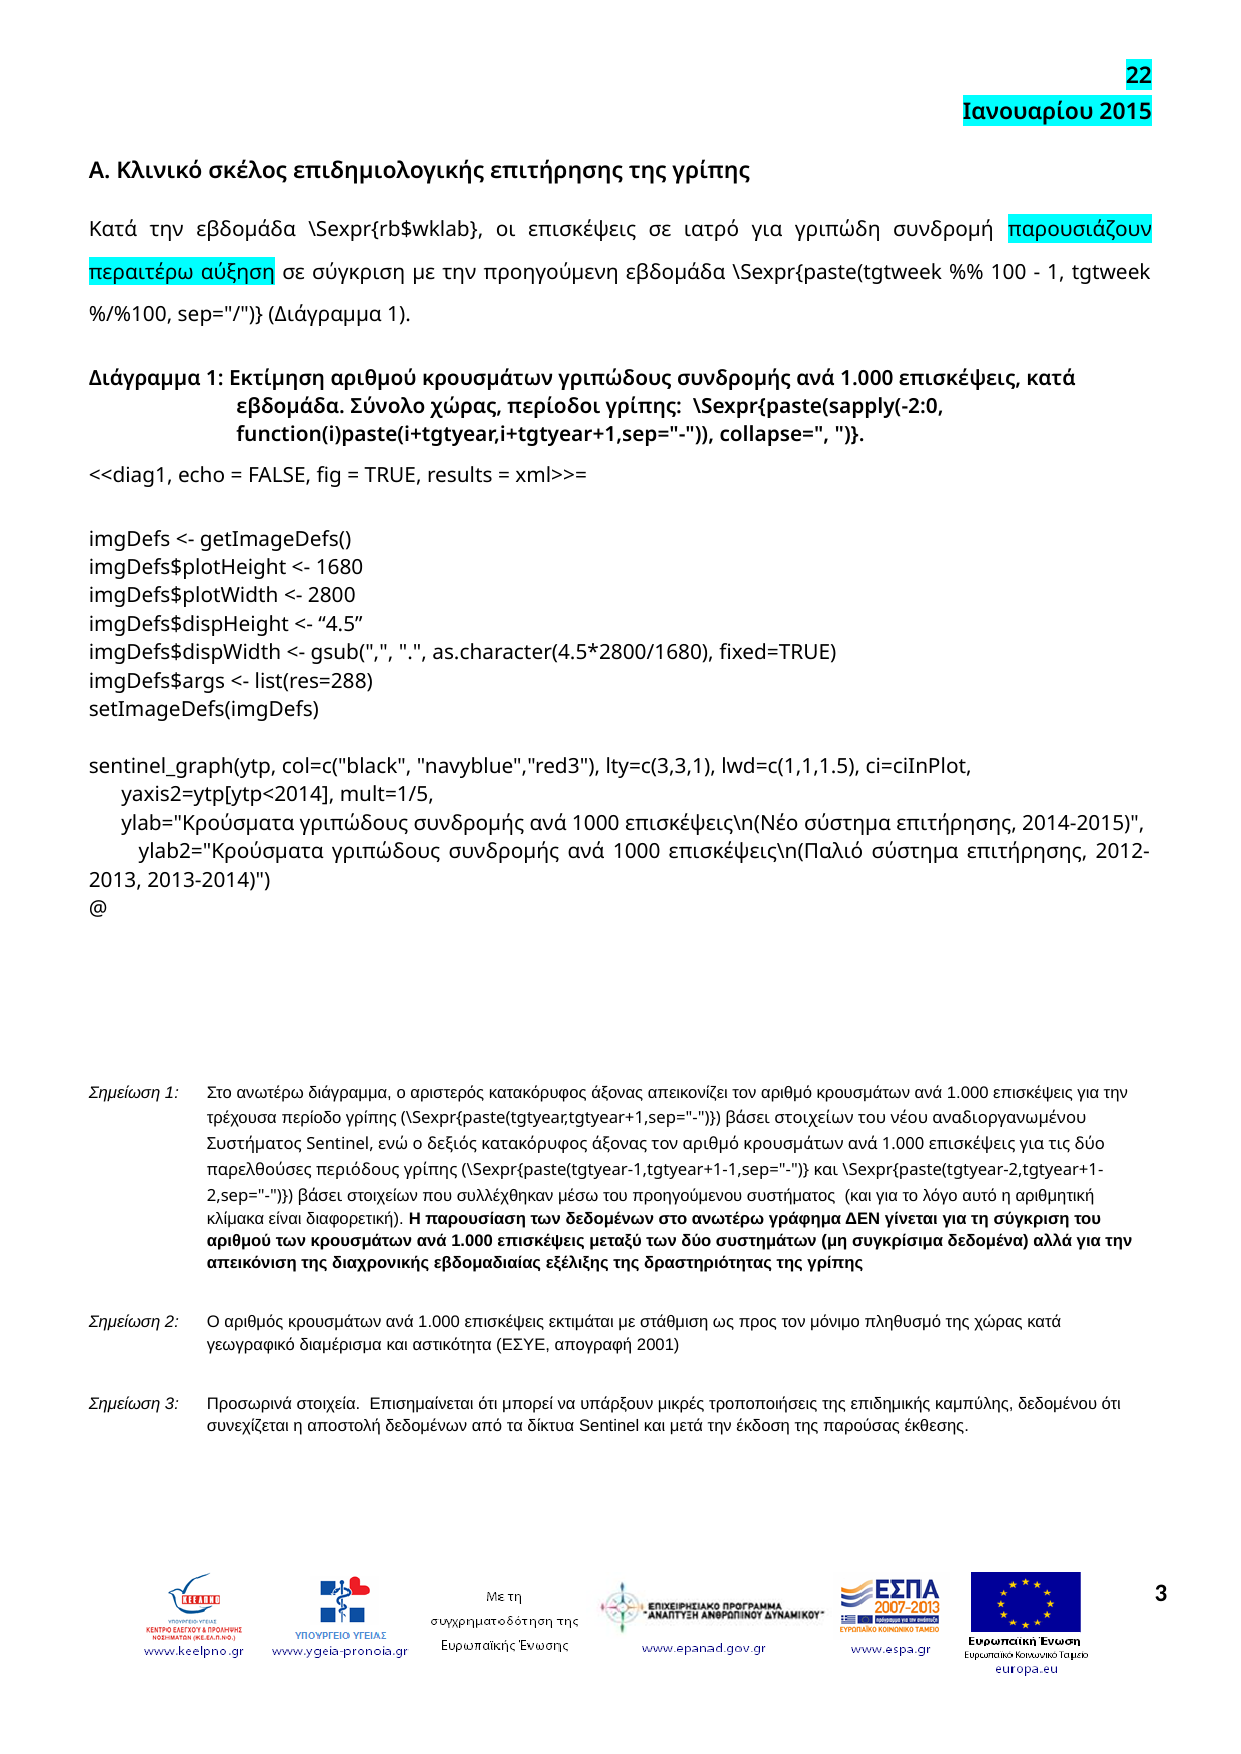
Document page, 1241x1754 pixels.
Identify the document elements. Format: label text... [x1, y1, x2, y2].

text setImageDefs(imgDefs) [88, 694, 1152, 723]
subtitle Α. Κλινικό σκέλος επιδημιολογικής επιτήρησης της γρίπης [88, 153, 1152, 185]
text imgDefs$plotHeight <- 1680 [88, 552, 1152, 581]
text sentinel_graph(ytp, col=c("black", "navyblue","red3"), lty=c(3,3,1), lwd=c(1,1,1.5), ci=ciInPlot, [88, 751, 1152, 779]
text Σημείωση 2: Ο αριθμός κρουσμάτων ανά 1.000 επισκέψεις εκτιμάται με στάθμιση ως προς τον μόνιμο πληθυσμό της χώρας κατά γεωγραφικό διαμέρισμα και αστικότητα (ΕΣΥΕ, απογραφή 2001) [88, 1312, 1152, 1353]
text imgDefs <- getImageDefs() [88, 524, 1152, 552]
text Σημείωση 1: Στο ανωτέρω διάγραμμα, ο αριστερός κατακόρυφος άξονας απεικονίζει τον αριθμό κρουσμάτων ανά 1.000 επισκέψεις για την τρέχουσα περίοδο γρίπης (\Sexpr{paste(tgtyear,tgtyear+1,sep="-")}) βάσει στοιχείων του νέου αναδιοργανωμένου Συστήματος Sentinel, ενώ ο δεξιός κατακόρυφος άξονας τον αριθμό κρουσμάτων ανά 1.000 επισκέψεις για τις δύο παρελθούσες περιόδους γρίπης (\Sexpr{paste(tgtyear-1,tgtyear+1-1,sep="-")} και \Sexpr{paste(tgtyear-2,tgtyear+1-2,sep="-")}) βάσει στοιχείων που συλλέχθηκαν μέσω του προηγούμενου συστήματος (και για το λόγο αυτό η αριθμητική κλίμακα είναι διαφορετική). Η παρουσίαση των δεδομένων στο ανωτέρω γράφημα ΔΕΝ γίνεται για τη σύγκριση του αριθμού των κρουσμάτων ανά 1.000 επισκέψεις μεταξύ των δύο συστημάτων (μη συγκρίσιμα δεδομένα) αλλά για την απεικόνιση της διαχρονικής εβδομαδιαίας εξέλιξης της δραστηριότητας της γρίπης [88, 1083, 1152, 1272]
text Κατά την εβδομάδα \Sexpr{rb$wklab}, οι επισκέψεις σε ιατρό για γριπώδη συνδρομή παρουσιάζουν περαιτέρω αύξηση σε σύγκριση με την προηγούμενη εβδομάδα \Sexpr{paste(tgtweek %% 100 - 1, tgtweek %/%100, sep="/")} (Διάγραμμα 1). [88, 214, 1152, 328]
text imgDefs$dispWidth <- gsub(",", ".", as.character(4.5*2800/1680), fixed=TRUE) [88, 637, 1152, 666]
text imgDefs$dispHeight <- “4.5” [88, 609, 1152, 637]
text ylab2="Κρούσματα γριπώδους συνδρομής ανά 1000 επισκέψεις\n(Παλιό σύστημα επιτήρησης, 2012-2013, 2013-2014)") [88, 836, 1152, 893]
text imgDefs$plotWidth <- 2800 [88, 581, 1152, 609]
text yaxis2=ytp[ytp<2014], mult=1/5, [88, 779, 1152, 808]
text imgDefs$args <- list(res=288) [88, 666, 1152, 694]
text ylab="Κρούσματα γριπώδους συνδρομής ανά 1000 επισκέψεις\n(Νέο σύστημα επιτήρησης, 2014-2015)", [88, 808, 1152, 836]
text @ [88, 893, 1152, 922]
text <<diag1, echo = FALSE, fig = TRUE, results = xml>>= [88, 460, 1152, 489]
picture [137, 1564, 1103, 1681]
text Σημείωση 3: Προσωρινά στοιχεία. Επισημαίνεται ότι μπορεί να υπάρξουν μικρές τροποποιήσεις της επιδημικής καμπύλης, δεδομένου ότι συνεχίζεται η αποστολή δεδομένων από τα δίκτυα Sentinel και μετά την έκδοση της παρούσας έκθεσης. [88, 1393, 1152, 1434]
subtitle Διάγραμμα 1: Εκτίμηση αριθμού κρουσμάτων γριπώδους συνδρομής ανά 1.000 επισκέψεις, κατά εβδομάδα. Σύνολο χώρας, περίοδοι γρίπης: \Sexpr{paste(sapply(-2:0, function(i)paste(i+tgtyear,i+tgtyear+1,sep="-")), collapse=", ")}. [88, 363, 1152, 448]
